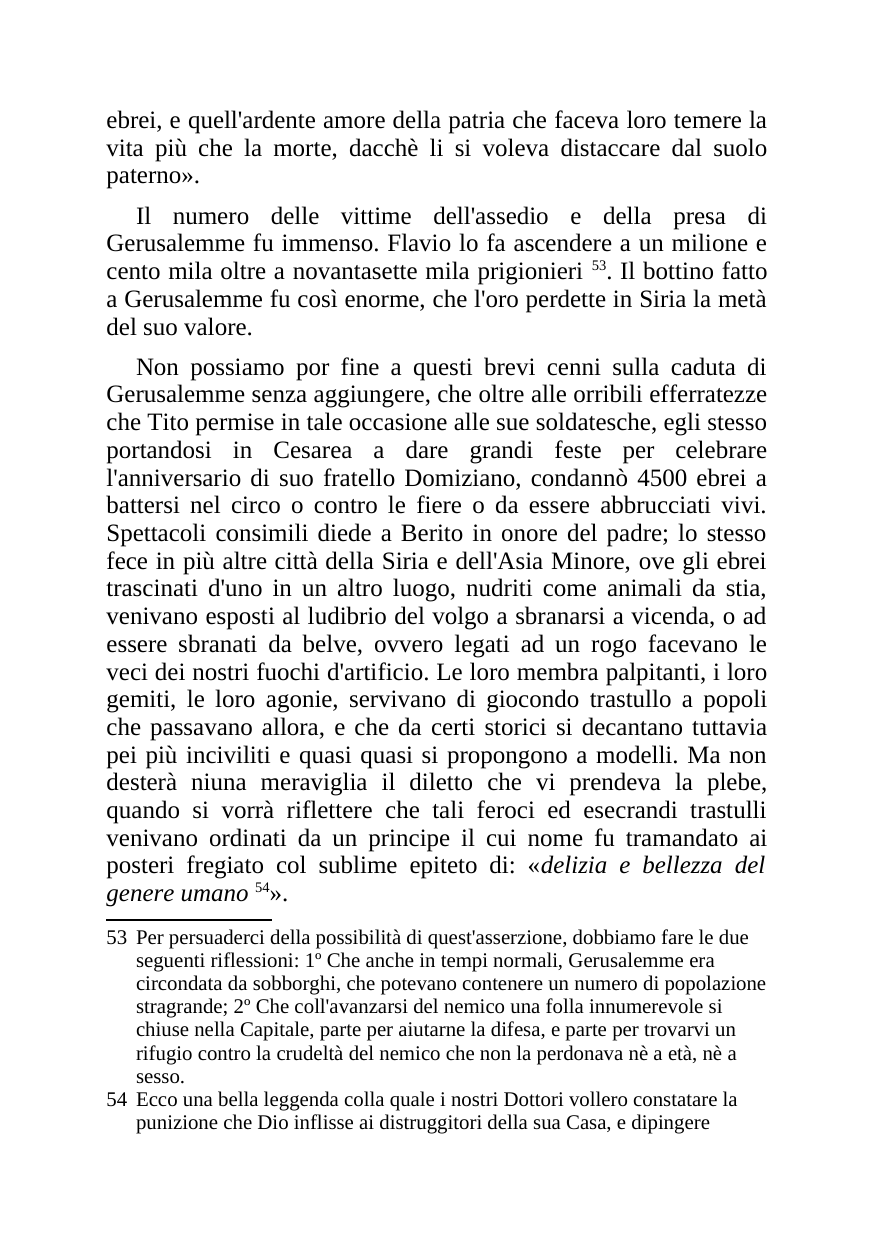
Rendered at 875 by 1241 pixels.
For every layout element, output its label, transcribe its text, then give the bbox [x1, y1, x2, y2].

text ebrei, e quell'ardente amore della patria che faceva loro temere la vita più che la morte, dacchè li si voleva distaccare dal suolo paterno». [106, 106, 768, 189]
text Ecco una bella leggenda colla quale i nostri Dottori vollero constatare la punizione che Dio inflisse ai distruggitori della sua Casa, e dipingere [106, 1088, 768, 1134]
text Non possiamo por fine a questi brevi cenni sulla caduta di Gerusalemme senza aggiungere, che oltre alle orribili efferratezze che Tito permise in tale occasione alle sue soldatesche, egli stesso portandosi in Cesarea a dare grandi feste per celebrare l'anniversario di suo fratello Domiziano, condannò 4500 ebrei a battersi nel circo o contro le fiere o da essere abbrucciati vivi. Spettacoli consimili diede a Berito in onore del padre; lo stesso fece in più altre città della Siria e dell'Asia Minore, ove gli ebrei trascinati d'uno in un altro luogo, nudriti come animali da stia, venivano esposti al ludibrio del volgo a sbranarsi a vicenda, o ad essere sbranati da belve, ovvero legati ad un rogo facevano le veci dei nostri fuochi d'artificio. Le loro membra palpitanti, i loro gemiti, le loro agonie, servivano di giocondo trastullo a popoli che passavano allora, e che da certi storici si decantano tuttavia pei più inciviliti e quasi quasi si propongono a modelli. Ma non desterà niuna meraviglia il diletto che vi prendeva la plebe, quando si vorrà riflettere che tali feroci ed esecrandi trastulli venivano ordinati da un principe il cui nome fu tramandato ai posteri fregiato col sublime epiteto di: «delizia e bellezza del genere umano ». [106, 353, 768, 907]
text Per persuaderci della possibilità di quest'asserzione, dobbiamo fare le due seguenti riflessioni: 1º Che anche in tempi normali, Gerusalemme era circondata da sobborghi, che potevano contenere un numero di popolazione stragrande; 2º Che coll'avanzarsi del nemico una folla innumerevole si chiuse nella Capitale, parte per aiutarne la difesa, e parte per trovarvi un rifugio contro la crudeltà del nemico che non la perdonava nè a età, nè a sesso. [106, 926, 768, 1088]
text Il numero delle vittime dell'assedio e della presa di Gerusalemme fu immenso. Flavio lo fa ascendere a un milione e cento mila oltre a novantasette mila prigionieri . Il bottino fatto a Gerusalemme fu così enorme, che l'oro perdette in Siria la metà del suo valore. [106, 202, 768, 340]
